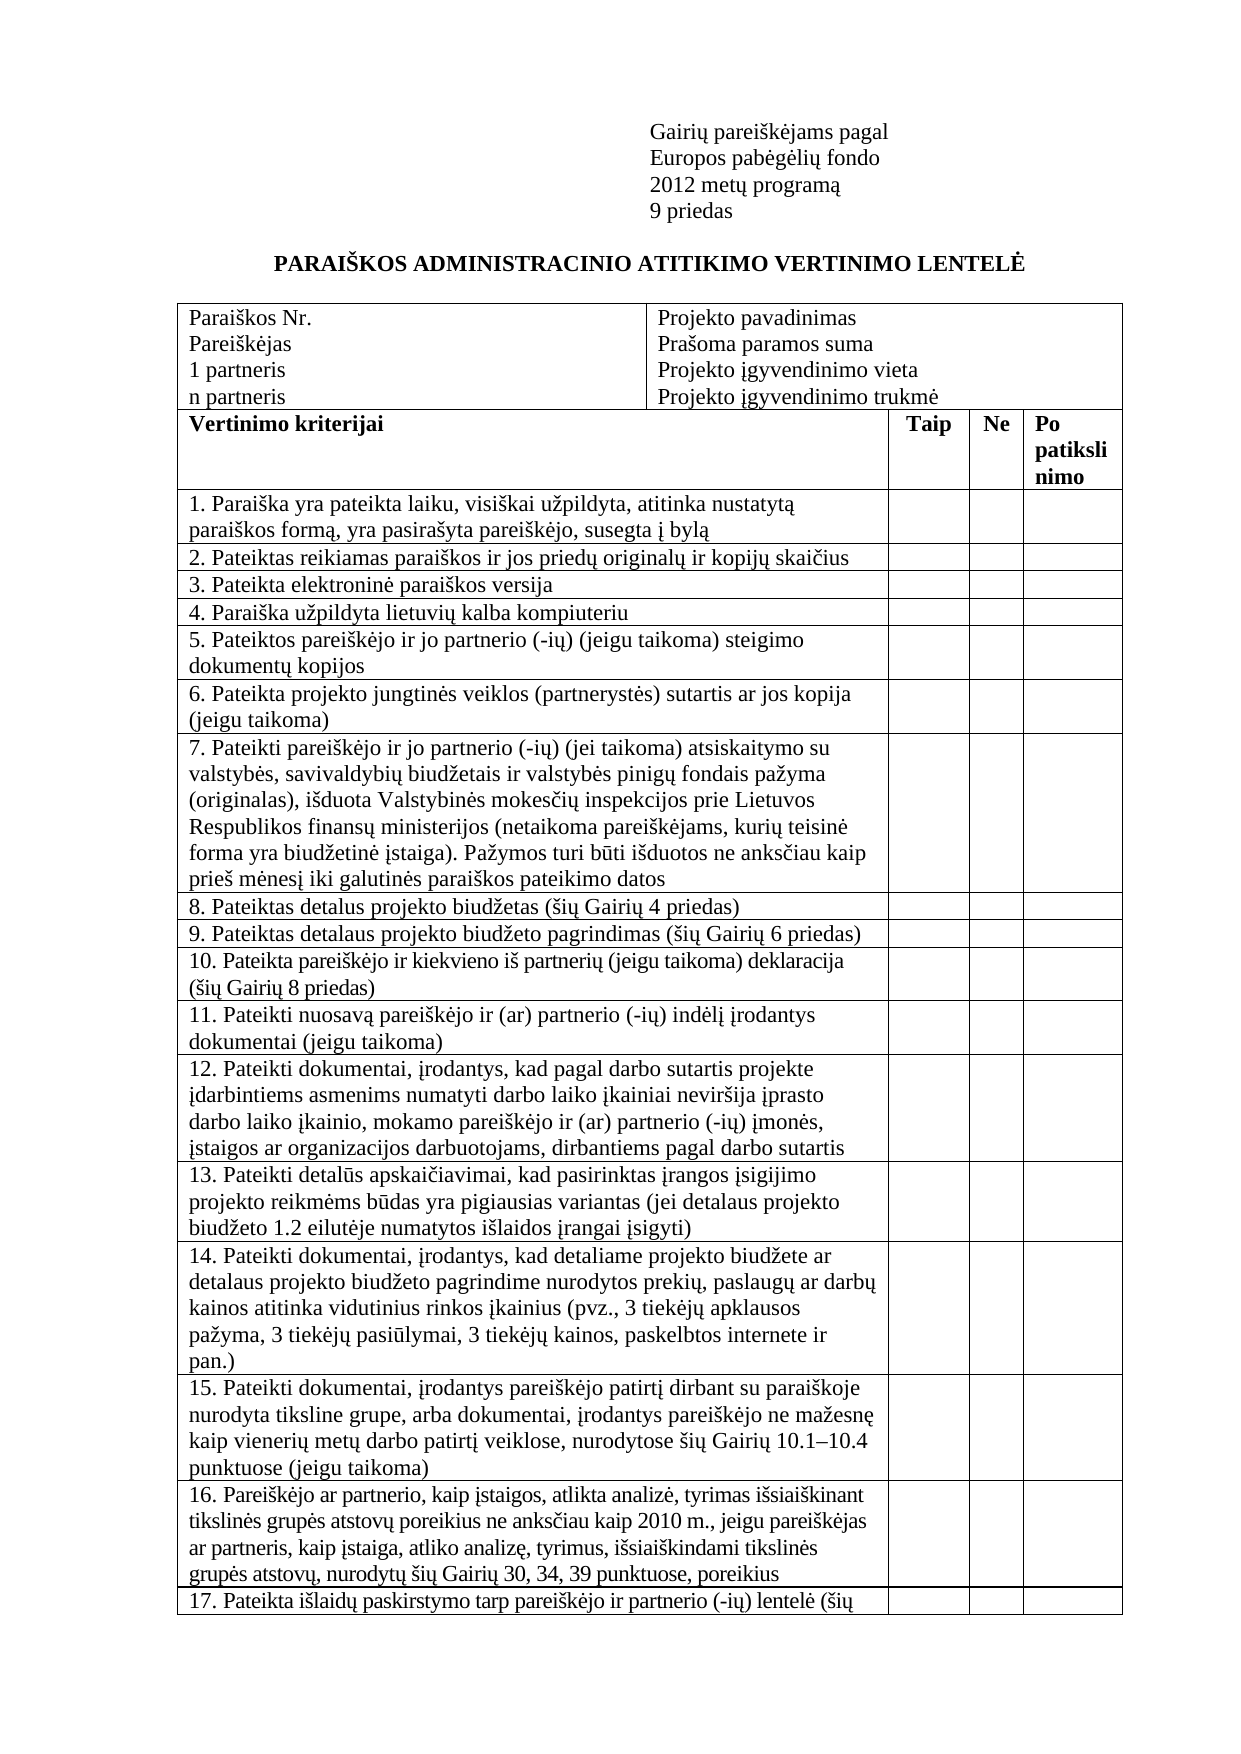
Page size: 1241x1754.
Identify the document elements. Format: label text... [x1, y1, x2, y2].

table_cell [1024, 571, 1122, 598]
table_cell [1024, 1481, 1122, 1586]
table_cell 1. Paraiška yra pateikta laiku, visiškai užpildyta, atitinka nustatytą paraiškos formą, yra pasirašyta pareiškėjo, susegta į bylą [178, 490, 888, 543]
table_cell [970, 948, 1023, 1000]
table_cell [1024, 1375, 1122, 1480]
table_cell [1024, 893, 1122, 919]
table_cell [889, 1162, 969, 1241]
table_cell [1024, 948, 1122, 1000]
table_cell [970, 1481, 1023, 1586]
table_cell 15. Pateikti dokumentai, įrodantys pareiškėjo patirtį dirbant su paraiškoje nurodyta tiksline grupe, arba dokumentai, įrodantys pareiškėjo ne mažesnę kaip vienerių metų darbo patirtį veiklose, nurodytose šių Gairių 10.1–10.4 punktuose (jeigu taikoma) [178, 1375, 888, 1480]
table_cell [970, 571, 1023, 598]
table_cell 13. Pateikti detalūs apskaičiavimai, kad pasirinktas įrangos įsigijimo projekto reikmėms būdas yra pigiausias variantas (jei detalaus projekto biudžeto 1.2 eilutėje numatytos išlaidos įrangai įsigyti) [178, 1162, 888, 1241]
table_cell Ne [970, 410, 1023, 489]
table_cell 2. Pateiktas reikiamas paraiškos ir jos priedų originalų ir kopijų skaičius [178, 544, 888, 570]
text PARAIŠKOS ADMINISTRACINIO ATITIKIMO VERTINIMO LENTELĖ [177, 250, 1122, 276]
table_cell [1024, 626, 1122, 679]
table_cell [970, 544, 1023, 570]
table_cell 6. Pateikta projekto jungtinės veiklos (partnerystės) sutartis ar jos kopija (jeigu taikoma) [178, 680, 888, 733]
table_cell [970, 1162, 1023, 1241]
table_header Projekto pavadinimas Prašoma paramos suma Projekto įgyvendinimo vieta Projekto įgyvendinimo trukmė [647, 304, 1122, 409]
table_cell 12. Pateikti dokumentai, įrodantys, kad pagal darbo sutartis projekte įdarbintiems asmenims numatyti darbo laiko įkainiai neviršija įprasto darbo laiko įkainio, mokamo pareiškėjo ir (ar) partnerio (-ių) įmonės, įstaigos ar organizacijos darbuotojams, dirbantiems pagal darbo sutartis [178, 1055, 888, 1161]
text 2012 metų programą [649, 171, 1122, 197]
table_cell [970, 490, 1023, 543]
text 9 priedas [649, 197, 1122, 223]
table_cell 3. Pateikta elektroninė paraiškos versija [178, 571, 888, 598]
table_cell [1024, 1055, 1122, 1161]
table_cell 10. Pateikta pareiškėjo ir kiekvieno iš partnerių (jeigu taikoma) deklaracija (šių Gairių 8 priedas) [178, 948, 888, 1000]
table_cell [889, 599, 969, 625]
table_cell [1024, 734, 1122, 892]
table_cell [970, 626, 1023, 679]
table_cell [970, 920, 1023, 947]
table_cell [889, 1242, 969, 1373]
table_cell [889, 680, 969, 733]
table_cell [970, 1001, 1023, 1054]
table_cell 11. Pateikti nuosavą pareiškėjo ir (ar) partnerio (-ių) indėlį įrodantys dokumentai (jeigu taikoma) [178, 1001, 888, 1054]
table_cell [889, 1588, 969, 1614]
table_cell [889, 948, 969, 1000]
table_cell [889, 893, 969, 919]
table_cell [1024, 1242, 1122, 1373]
table_cell Vertinimo kriterijai [178, 410, 888, 489]
table_cell [970, 680, 1023, 733]
table_cell [889, 1481, 969, 1586]
table_cell [1024, 1001, 1122, 1054]
table_cell [889, 571, 969, 598]
text Europos pabėgėlių fondo [649, 144, 1122, 171]
table_cell [889, 920, 969, 947]
table_cell [1024, 599, 1122, 625]
table_cell [889, 626, 969, 679]
table_cell [889, 490, 969, 543]
table_cell [889, 1375, 969, 1480]
table_cell 7. Pateikti pareiškėjo ir jo partnerio (-ių) (jei taikoma) atsiskaitymo su valstybės, savivaldybių biudžetais ir valstybės pinigų fondais pažyma (originalas), išduota Valstybinės mokesčių inspekcijos prie Lietuvos Respublikos finansų ministerijos (netaikoma pareiškėjams, kurių teisinė forma yra biudžetinė įstaiga). Pažymos turi būti išduotos ne anksčiau kaip prieš mėnesį iki galutinės paraiškos pateikimo datos [178, 734, 888, 892]
table_cell [970, 1242, 1023, 1373]
table_cell [970, 599, 1023, 625]
table_cell [970, 1588, 1023, 1614]
table_cell [970, 893, 1023, 919]
table_cell [970, 1375, 1023, 1480]
table_cell [1024, 1588, 1122, 1614]
table_cell [1024, 490, 1122, 543]
table_cell [970, 1055, 1023, 1161]
table_cell 16. Pareiškėjo ar partnerio, kaip įstaigos, atlikta analizė, tyrimas išsiaiškinant tikslinės grupės atstovų poreikius ne anksčiau kaip 2010 m., jeigu pareiškėjas ar partneris, kaip įstaiga, atliko analizę, tyrimus, išsiaiškindami tikslinės grupės atstovų, nurodytų šių Gairių 30, 34, 39 punktuose, poreikius [178, 1481, 888, 1586]
table_cell [1024, 680, 1122, 733]
table_cell 8. Pateiktas detalus projekto biudžetas (šių Gairių 4 priedas) [178, 893, 888, 919]
table_cell 9. Pateiktas detalaus projekto biudžeto pagrindimas (šių Gairių 6 priedas) [178, 920, 888, 947]
table_cell 17. Pateikta išlaidų paskirstymo tarp pareiškėjo ir partnerio (-ių) lentelė (šių [178, 1588, 888, 1614]
table_cell [889, 544, 969, 570]
table_cell 5. Pateiktos pareiškėjo ir jo partnerio (-ių) (jeigu taikoma) steigimo dokumentų kopijos [178, 626, 888, 679]
table_cell [889, 1001, 969, 1054]
table_cell [889, 734, 969, 892]
table_cell [970, 734, 1023, 892]
table_cell 14. Pateikti dokumentai, įrodantys, kad detaliame projekto biudžete ar detalaus projekto biudžeto pagrindime nurodytos prekių, paslaugų ar darbų kainos atitinka vidutinius rinkos įkainius (pvz., 3 tiekėjų apklausos pažyma, 3 tiekėjų pasiūlymai, 3 tiekėjų kainos, paskelbtos internete ir pan.) [178, 1242, 888, 1373]
table_cell [1024, 920, 1122, 947]
text Gairių pareiškėjams pagal [649, 118, 1122, 144]
table_cell 4. Paraiška užpildyta lietuvių kalba kompiuteriu [178, 599, 888, 625]
table_cell Po patikslinimo [1024, 410, 1122, 489]
table_cell [889, 1055, 969, 1161]
table_cell [1024, 544, 1122, 570]
table_header Paraiškos Nr. Pareiškėjas 1 partneris n partneris [178, 304, 646, 409]
table_cell Taip [889, 410, 969, 489]
table_cell [1024, 1162, 1122, 1241]
